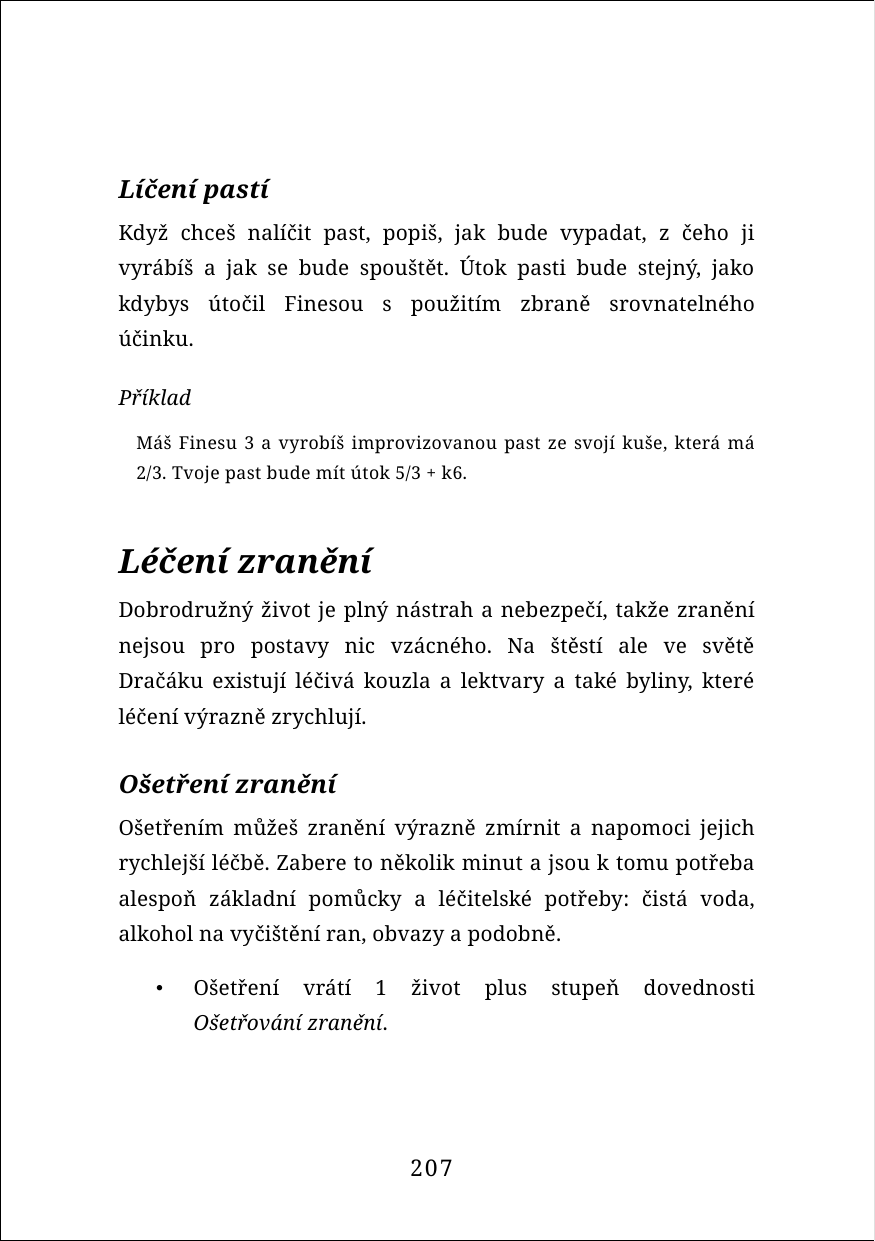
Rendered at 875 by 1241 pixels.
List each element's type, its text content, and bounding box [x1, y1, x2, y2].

text Když chceš nalíčit past, popiš, jak bude vypadat, z čeho ji vyrábíš a jak se bude spouštět. Útok pasti bude stejný, jako kdybys útočil Finesou s použitím zbraně srovnatelného účinku. [118, 218, 756, 353]
subtitle Ošetření zranění [118, 767, 756, 801]
text Ošetřením můžeš zranění výrazně zmírnit a napomoci jejich rychlejší léčbě. Zabere to několik minut a jsou k tomu potřeba alespoň základní pomůcky a léčitelské potřeby: čistá voda, alkohol na vyčištění ran, obvazy a podobně. [118, 813, 756, 948]
text Máš Finesu 3 a vyrobíš improvizovanou past ze svojí kuše, která má 2/3. Tvoje past bude mít útok 5/3 + k6. [136, 431, 756, 485]
list Ošetření vrátí 1 život plus stupeň dovednosti Ošetřování zranění. [156, 973, 756, 1037]
text Příklad [118, 383, 756, 412]
text Dobrodružný život je plný nástrah a nebezpečí, takže zranění nejsou pro postavy nic vzácného. Na štěstí ale ve světě Dračáku existují léčivá kouzla a lektvary a také byliny, které léčení výrazně zrychlují. [118, 596, 756, 731]
subtitle Líčení pastí [118, 172, 756, 206]
subtitle Léčení zranění [118, 538, 756, 584]
